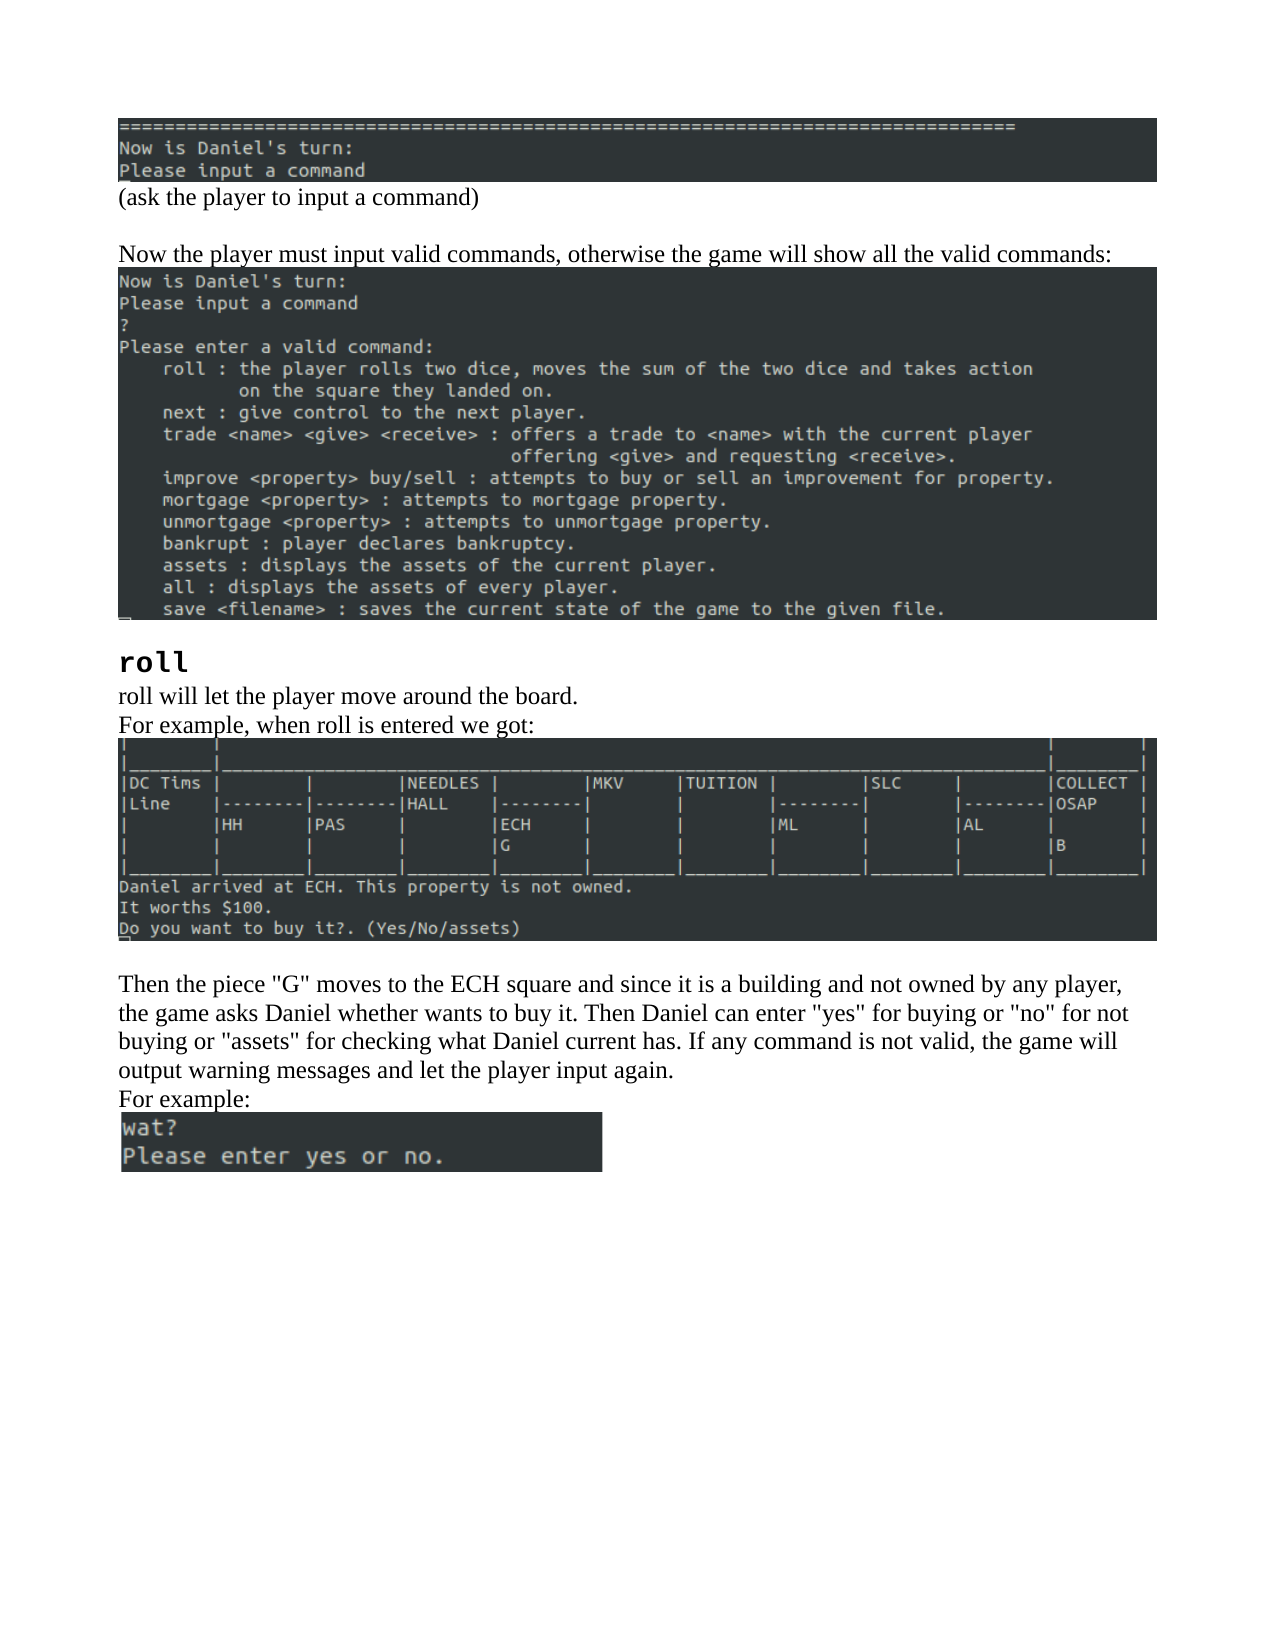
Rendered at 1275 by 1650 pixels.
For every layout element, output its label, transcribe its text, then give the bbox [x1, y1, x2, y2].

text For example: [118, 1084, 1157, 1113]
text Then the piece "G" moves to the ECH square and since it is a building and not owned by any player, the game asks Daniel whether wants to buy it. Then Daniel can enter "yes" for buying or "no" for not buying or "assets" for checking what Daniel current has. If any command is not valid, the game will output warning messages and let the player input again. [118, 969, 1157, 1084]
picture [121, 1112, 603, 1172]
text For example, when roll is entered we got: [118, 710, 1157, 738]
picture [118, 118, 1157, 182]
picture [118, 738, 1157, 941]
text roll [118, 648, 1157, 681]
picture [118, 267, 1157, 620]
text Now the player must input valid commands, otherwise the game will show all the valid commands: [118, 239, 1157, 267]
text roll will let the player move around the board. [118, 681, 1157, 710]
text (ask the player to input a command) [118, 182, 1157, 210]
